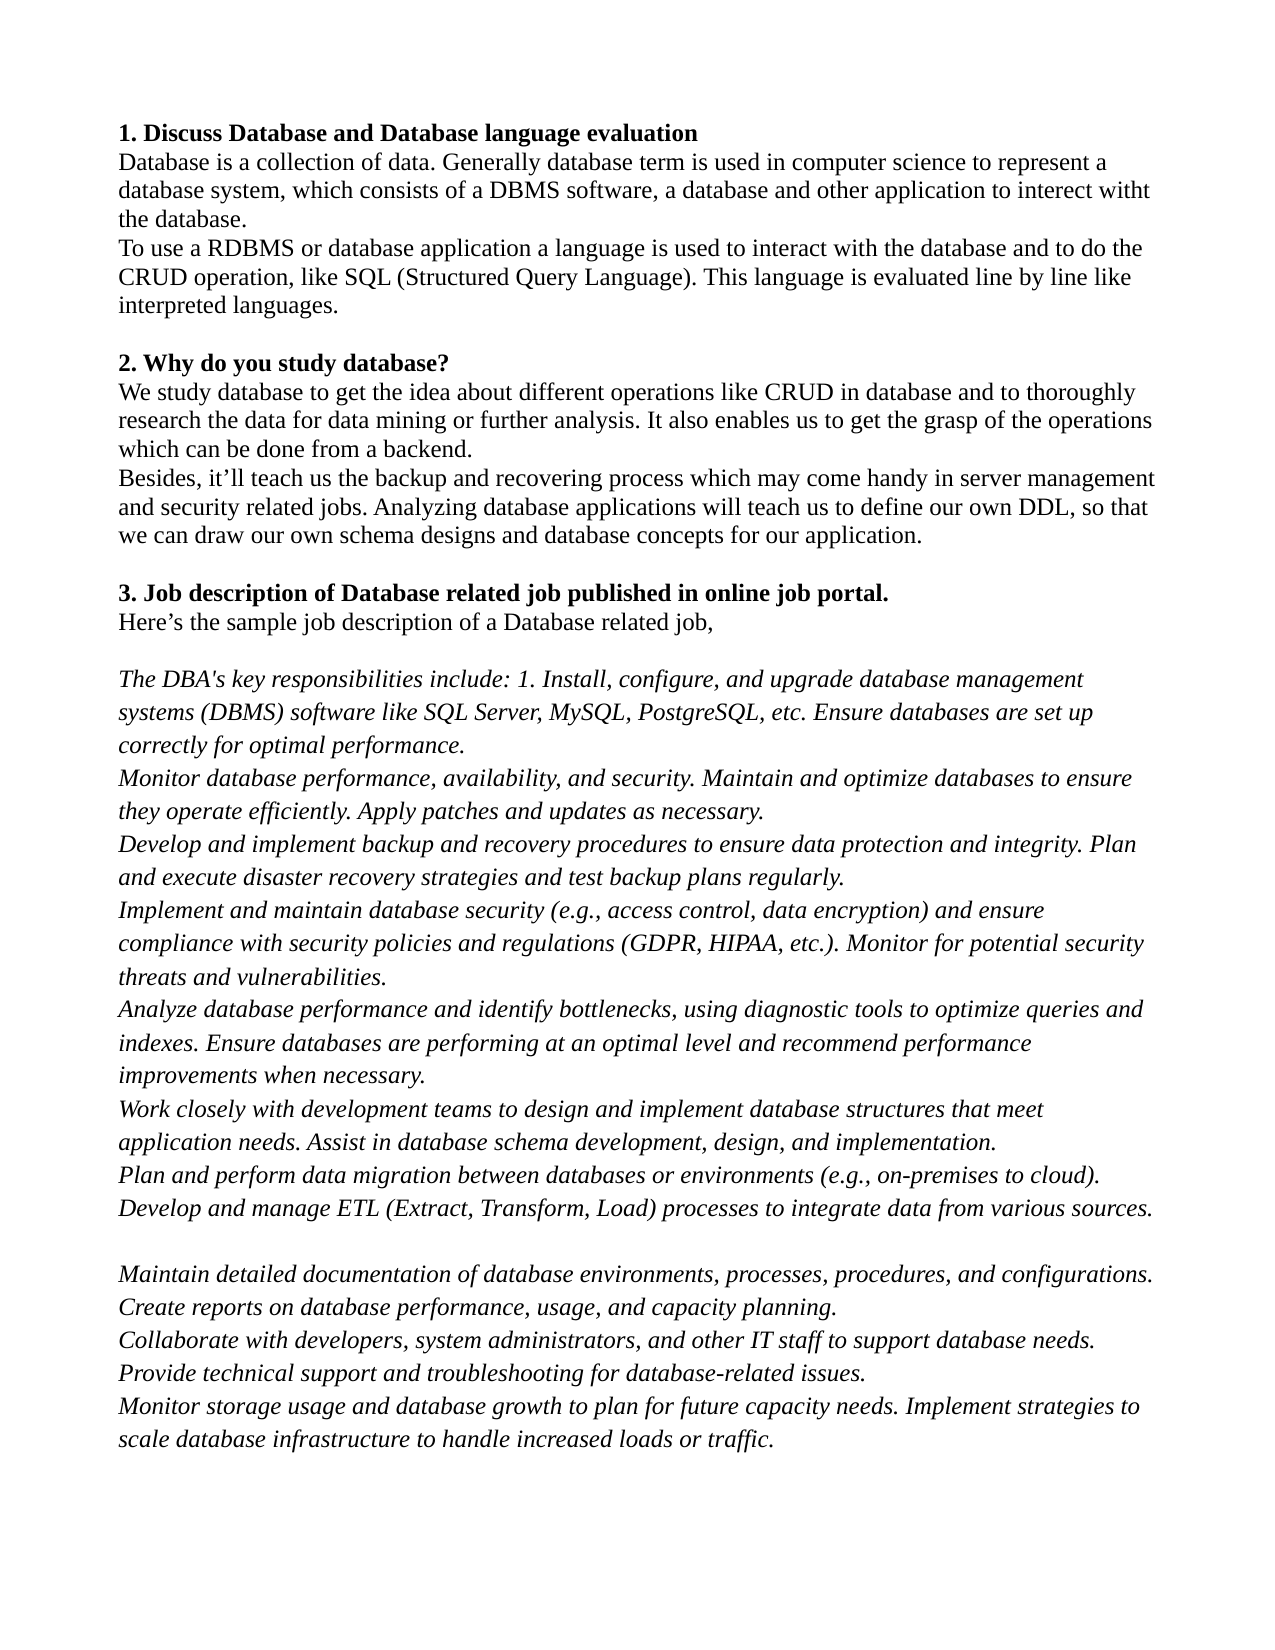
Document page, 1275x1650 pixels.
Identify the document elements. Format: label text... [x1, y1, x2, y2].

text The DBA's key responsibilities include: 1. Install, configure, and upgrade database management systems (DBMS) software like SQL Server, MySQL, PostgreSQL, etc. Ensure databases are set up correctly for optimal performance. Monitor database performance, availability, and security. Maintain and optimize databases to ensure they operate efficiently. Apply patches and updates as necessary. Develop and implement backup and recovery procedures to ensure data protection and integrity. Plan and execute disaster recovery strategies and test backup plans regularly. Implement and maintain database security (e.g., access control, data encryption) and ensure compliance with security policies and regulations (GDPR, HIPAA, etc.). Monitor for potential security threats and vulnerabilities. Analyze database performance and identify bottlenecks, using diagnostic tools to optimize queries and indexes. Ensure databases are performing at an optimal level and recommend performance improvements when necessary. Work closely with development teams to design and implement database structures that meet application needs. Assist in database schema development, design, and implementation. Plan and perform data migration between databases or environments (e.g., on-premises to cloud). Develop and manage ETL (Extract, Transform, Load) processes to integrate data from various sources. Maintain detailed documentation of database environments, processes, procedures, and configurations. Create reports on database performance, usage, and capacity planning. Collaborate with developers, system administrators, and other IT staff to support database needs. Provide technical support and troubleshooting for database-related issues. Monitor storage usage and database growth to plan for future capacity needs. Implement strategies to scale database infrastructure to handle increased loads or traffic. [118, 664, 1157, 1453]
text Here’s the sample job description of a Database related job, [118, 607, 1157, 636]
text We study database to get the idea about different operations like CRUD in database and to thoroughly research the data for data mining or further analysis. It also enables us to get the grasp of the operations which can be done from a backend. [118, 377, 1157, 463]
text Besides, it’ll teach us the backup and recovering process which may come handy in server management and security related jobs. Analyzing database applications will teach us to define our own DDL, so that we can draw our own schema designs and database concepts for our application. [118, 463, 1157, 549]
text To use a RDBMS or database application a language is used to interact with the database and to do the CRUD operation, like SQL (Structured Query Language). This language is evaluated line by line like interpreted languages. [118, 233, 1157, 319]
text 3. Job description of Database related job published in online job portal. [118, 578, 1157, 607]
text Database is a collection of data. Generally database term is used in computer science to represent a database system, which consists of a DBMS software, a database and other application to interect witht the database. [118, 147, 1157, 233]
text 1. Discuss Database and Database language evaluation [118, 118, 1157, 147]
text 2. Why do you study database? [118, 348, 1157, 377]
